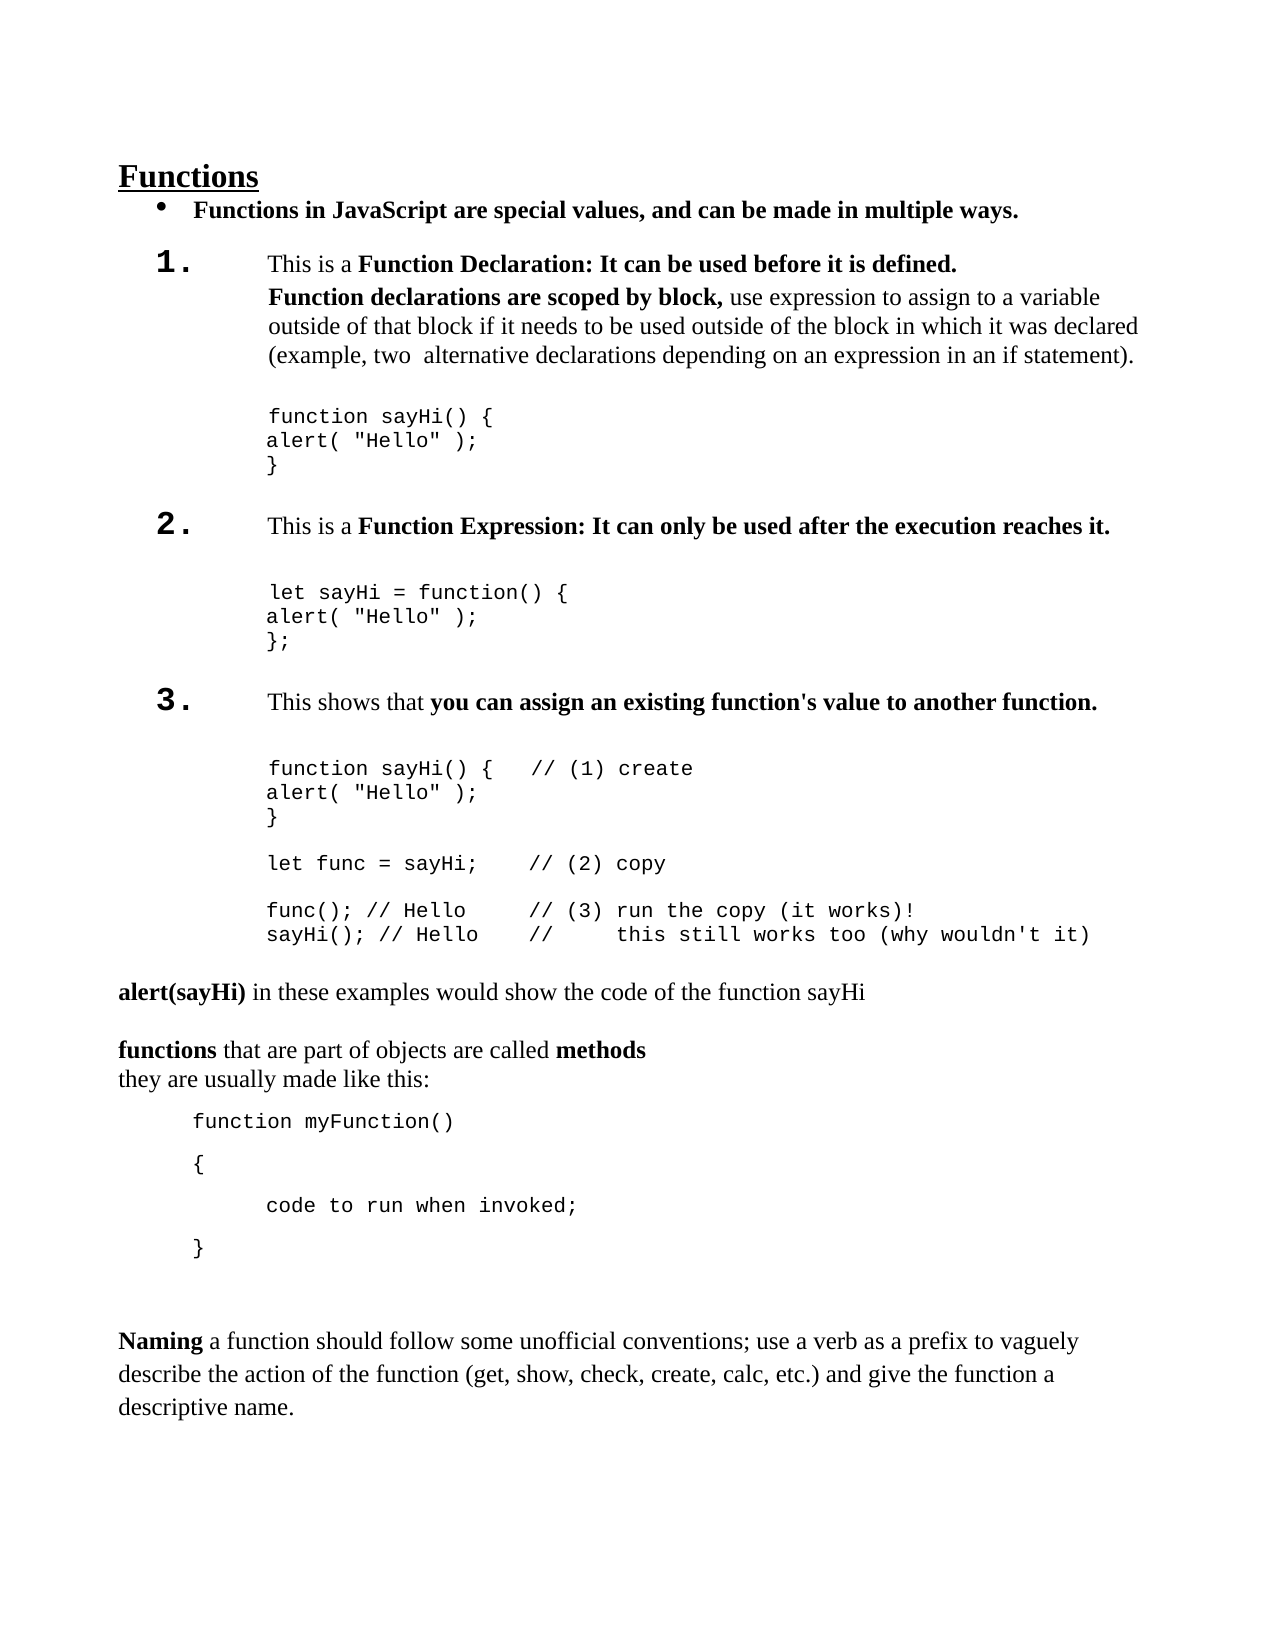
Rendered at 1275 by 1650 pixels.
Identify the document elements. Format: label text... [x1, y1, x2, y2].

text } [192, 1237, 1157, 1261]
text Functions [118, 156, 1157, 195]
list Function declarations are scoped by block, use expression to assign to a variable outside of that block if it needs to be used outside of the block in which it was declared (example, two alternative declarations depending on an expression in an if statement). [231, 282, 1157, 368]
text Naming a function should follow some unofficial conventions; use a verb as a prefix to vaguely describe the action of the function (get, show, check, create, calc, etc.) and give the function a descriptive name. [118, 1326, 1157, 1421]
text alert( "Hello" ); [118, 782, 1157, 806]
text function myFunction() [192, 1112, 1157, 1135]
list This is a Function Expression: It can only be used after the execution reaches it. [156, 507, 1157, 544]
text } [118, 453, 1157, 477]
list This shows that you can assign an existing function's value to another function. [156, 683, 1157, 721]
text sayHi(); // Hello // this still works too (why wouldn't it) [118, 924, 1157, 947]
text } [118, 806, 1157, 829]
list This is a Function Declaration: It can be used before it is defined. [156, 244, 1157, 282]
text let func = sayHi; // (2) copy [118, 853, 1157, 877]
text alert( "Hello" ); [118, 606, 1157, 629]
text they are usually made like this: [118, 1064, 1157, 1093]
list Functions in JavaScript are special values, and can be made in multiple ways. [156, 195, 1157, 225]
text func(); // Hello // (3) run the copy (it works)! [118, 900, 1157, 924]
text }; [118, 629, 1157, 653]
text { [192, 1153, 1157, 1177]
list let sayHi = function() { [231, 582, 1157, 606]
text alert(sayHi) in these examples would show the code of the function sayHi [118, 977, 1157, 1006]
text functions that are part of objects are called methods [118, 1035, 1157, 1064]
list function sayHi() { // (1) create [231, 758, 1157, 782]
text alert( "Hello" ); [118, 430, 1157, 453]
text code to run when invoked; [192, 1195, 1157, 1219]
list function sayHi() { [231, 406, 1157, 430]
